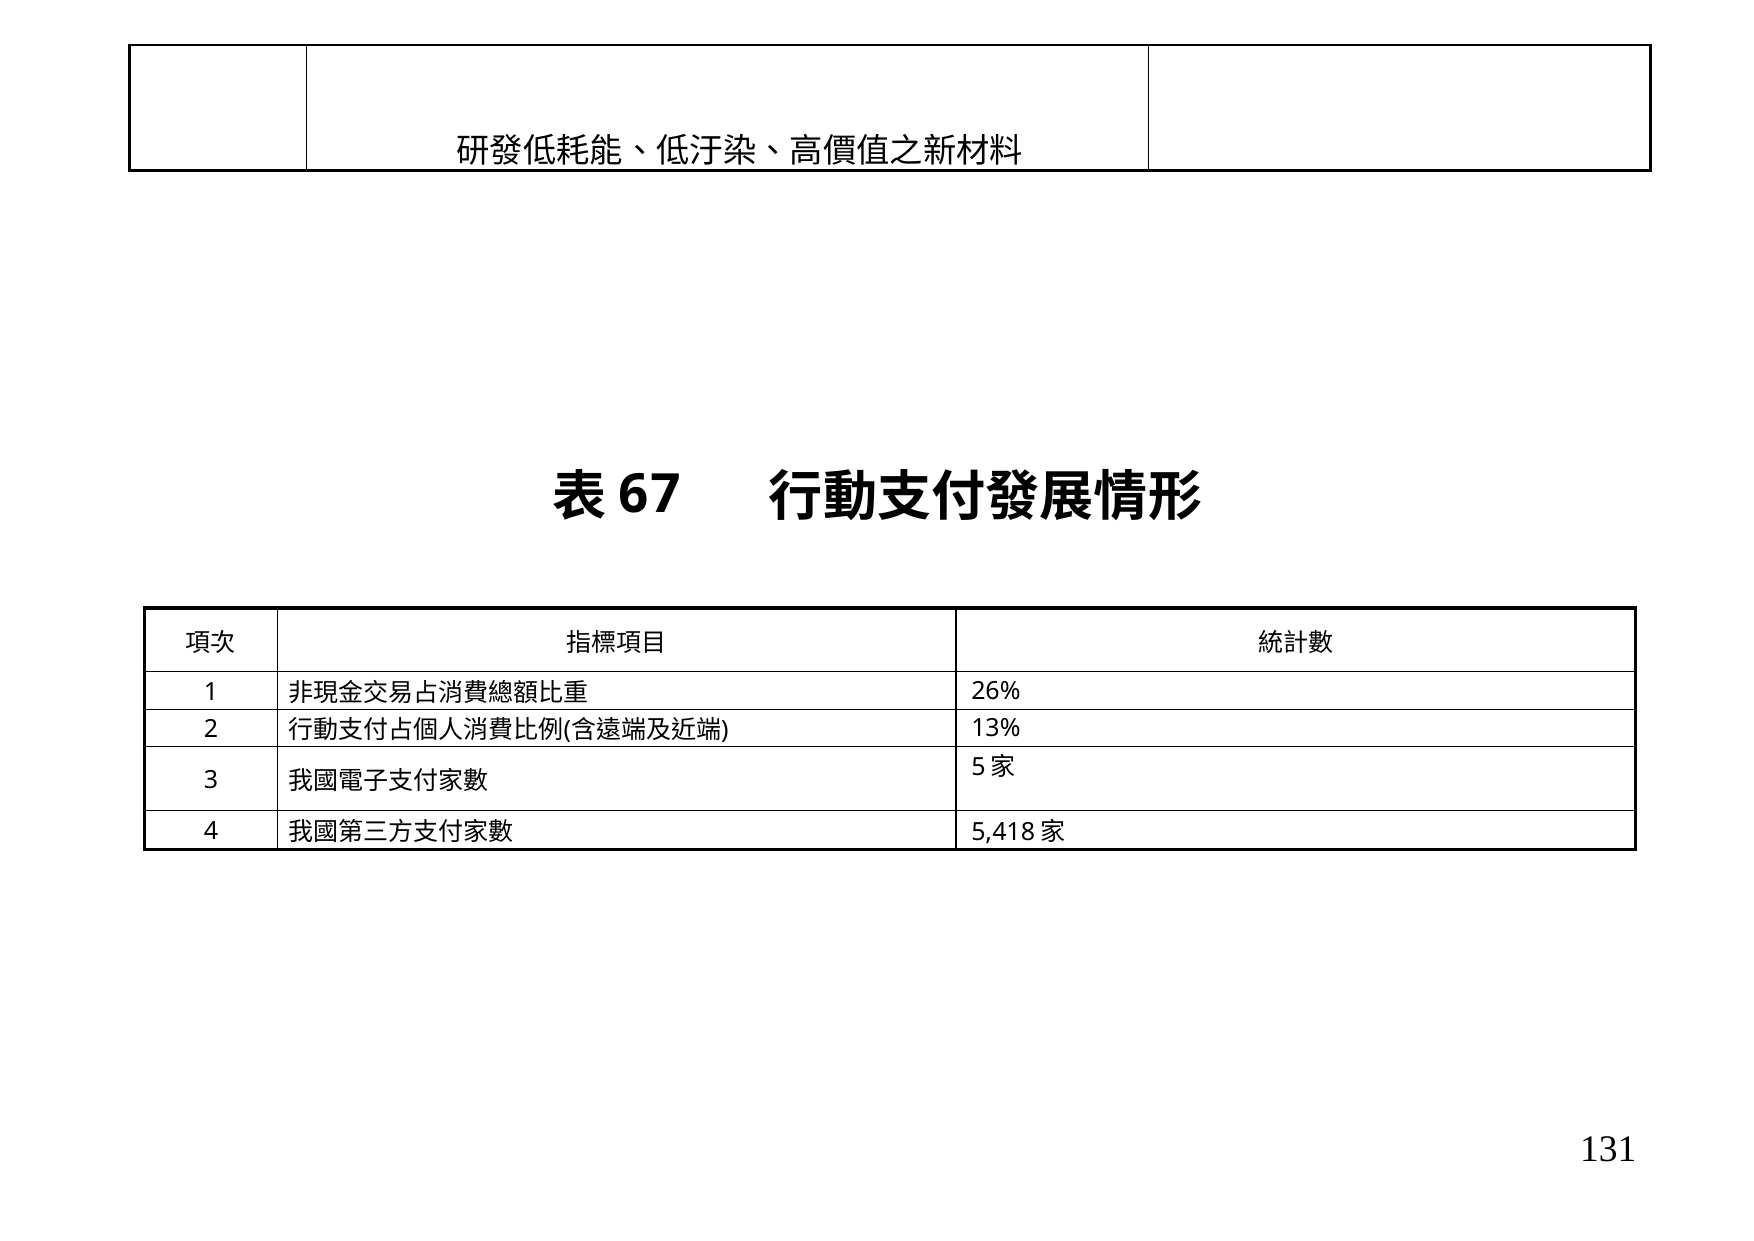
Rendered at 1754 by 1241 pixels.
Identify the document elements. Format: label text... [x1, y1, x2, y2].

table_cell 我國第三方支付家數 [278, 811, 955, 848]
table_cell 4 [146, 811, 277, 848]
table_cell 1 [146, 672, 277, 708]
table_cell 5,418家 [957, 811, 1634, 848]
table_header 統計數 [957, 610, 1634, 671]
table_cell 我國電子支付家數 [278, 747, 955, 810]
table_cell [131, 46, 306, 169]
table_cell 13% [957, 710, 1634, 746]
table_cell 5家 [957, 747, 1634, 810]
table_header 指標項目 [278, 610, 955, 671]
table_cell 2 [146, 710, 277, 746]
table_cell 3 [146, 747, 277, 810]
text 表67 行動支付發展情形 [118, 419, 1636, 544]
table_cell 行動支付占個人消費比例(含遠端及近端) [278, 710, 955, 746]
table_cell 26% [957, 672, 1634, 708]
table_cell 研發低耗能、低汙染、高價值之新材料 [307, 46, 1148, 169]
table_cell [1149, 46, 1649, 169]
table_header 項次 [146, 610, 277, 671]
table_cell 非現金交易占消費總額比重 [278, 672, 955, 708]
